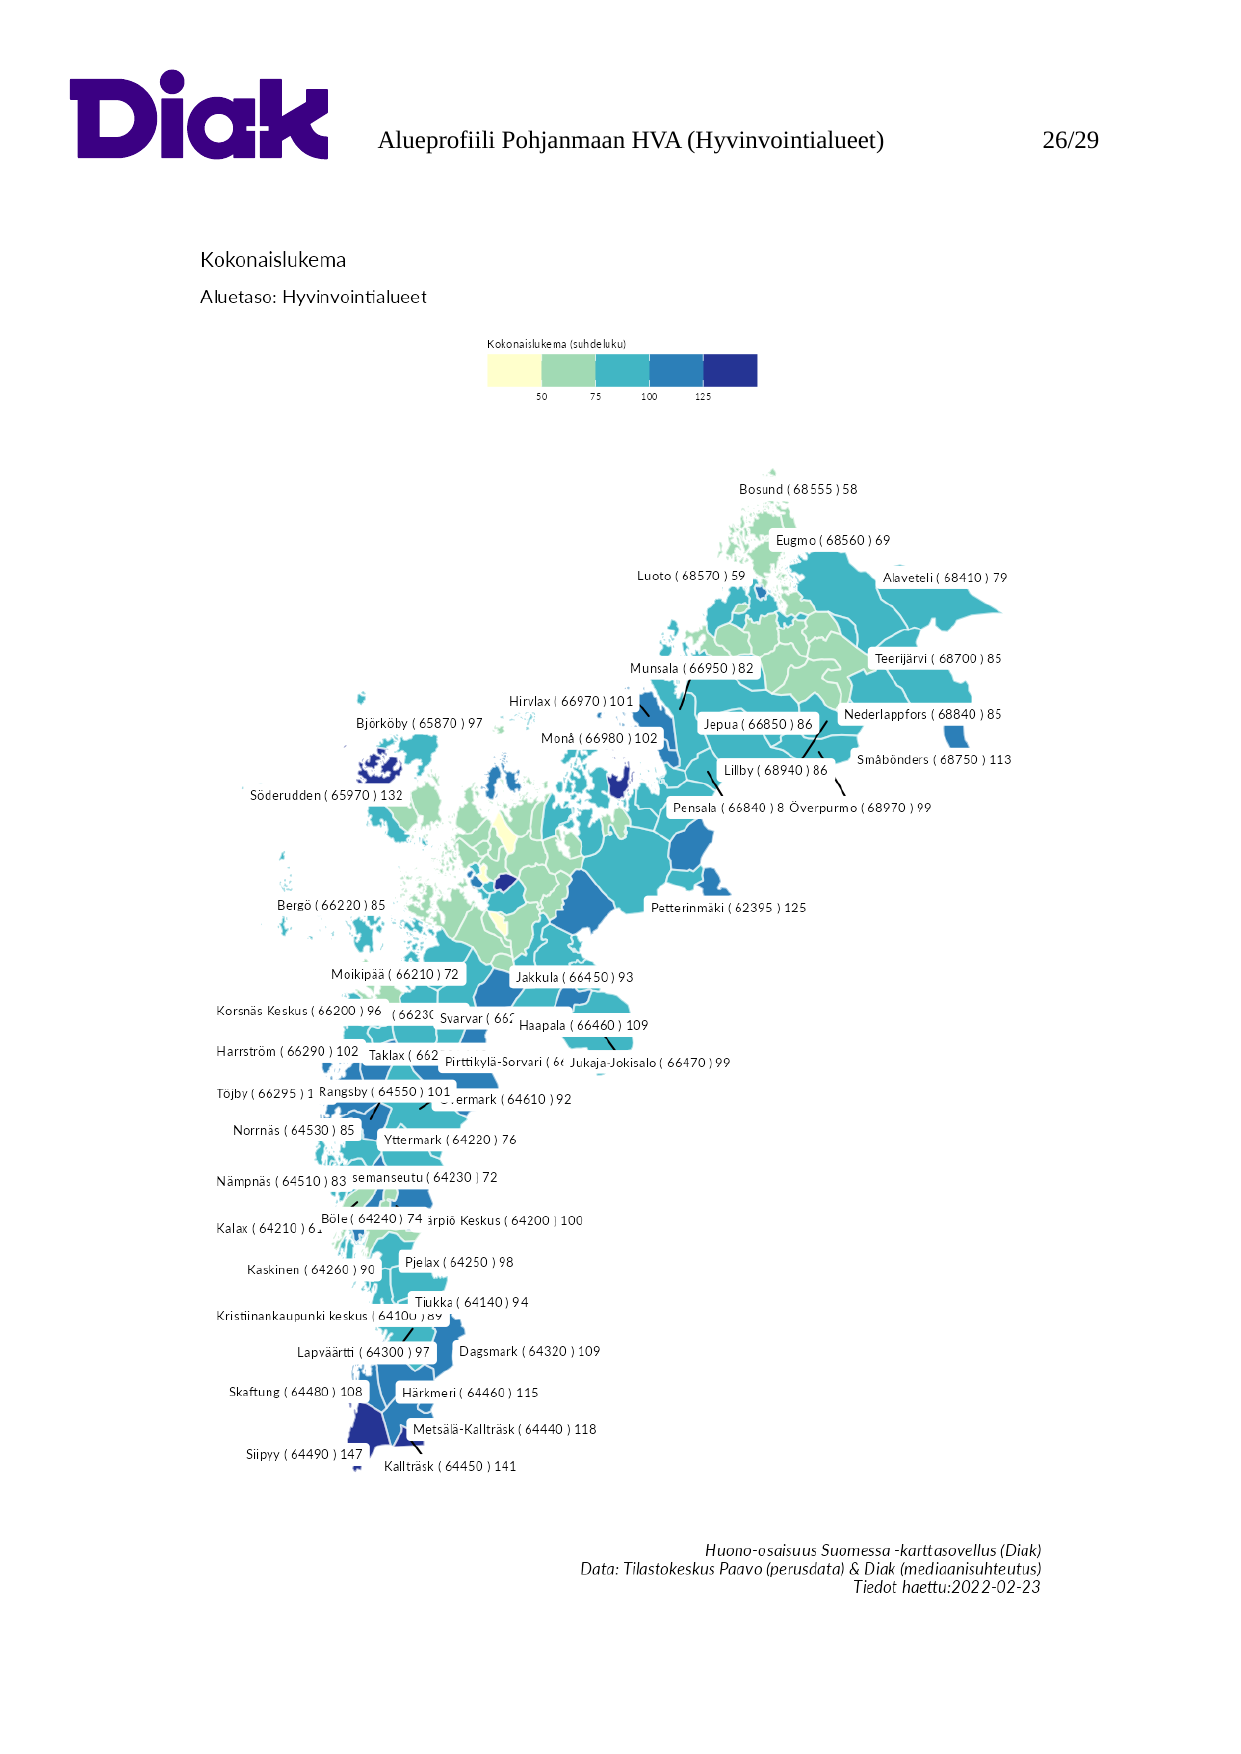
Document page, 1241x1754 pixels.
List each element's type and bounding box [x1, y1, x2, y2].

picture [61, 196, 1179, 1651]
